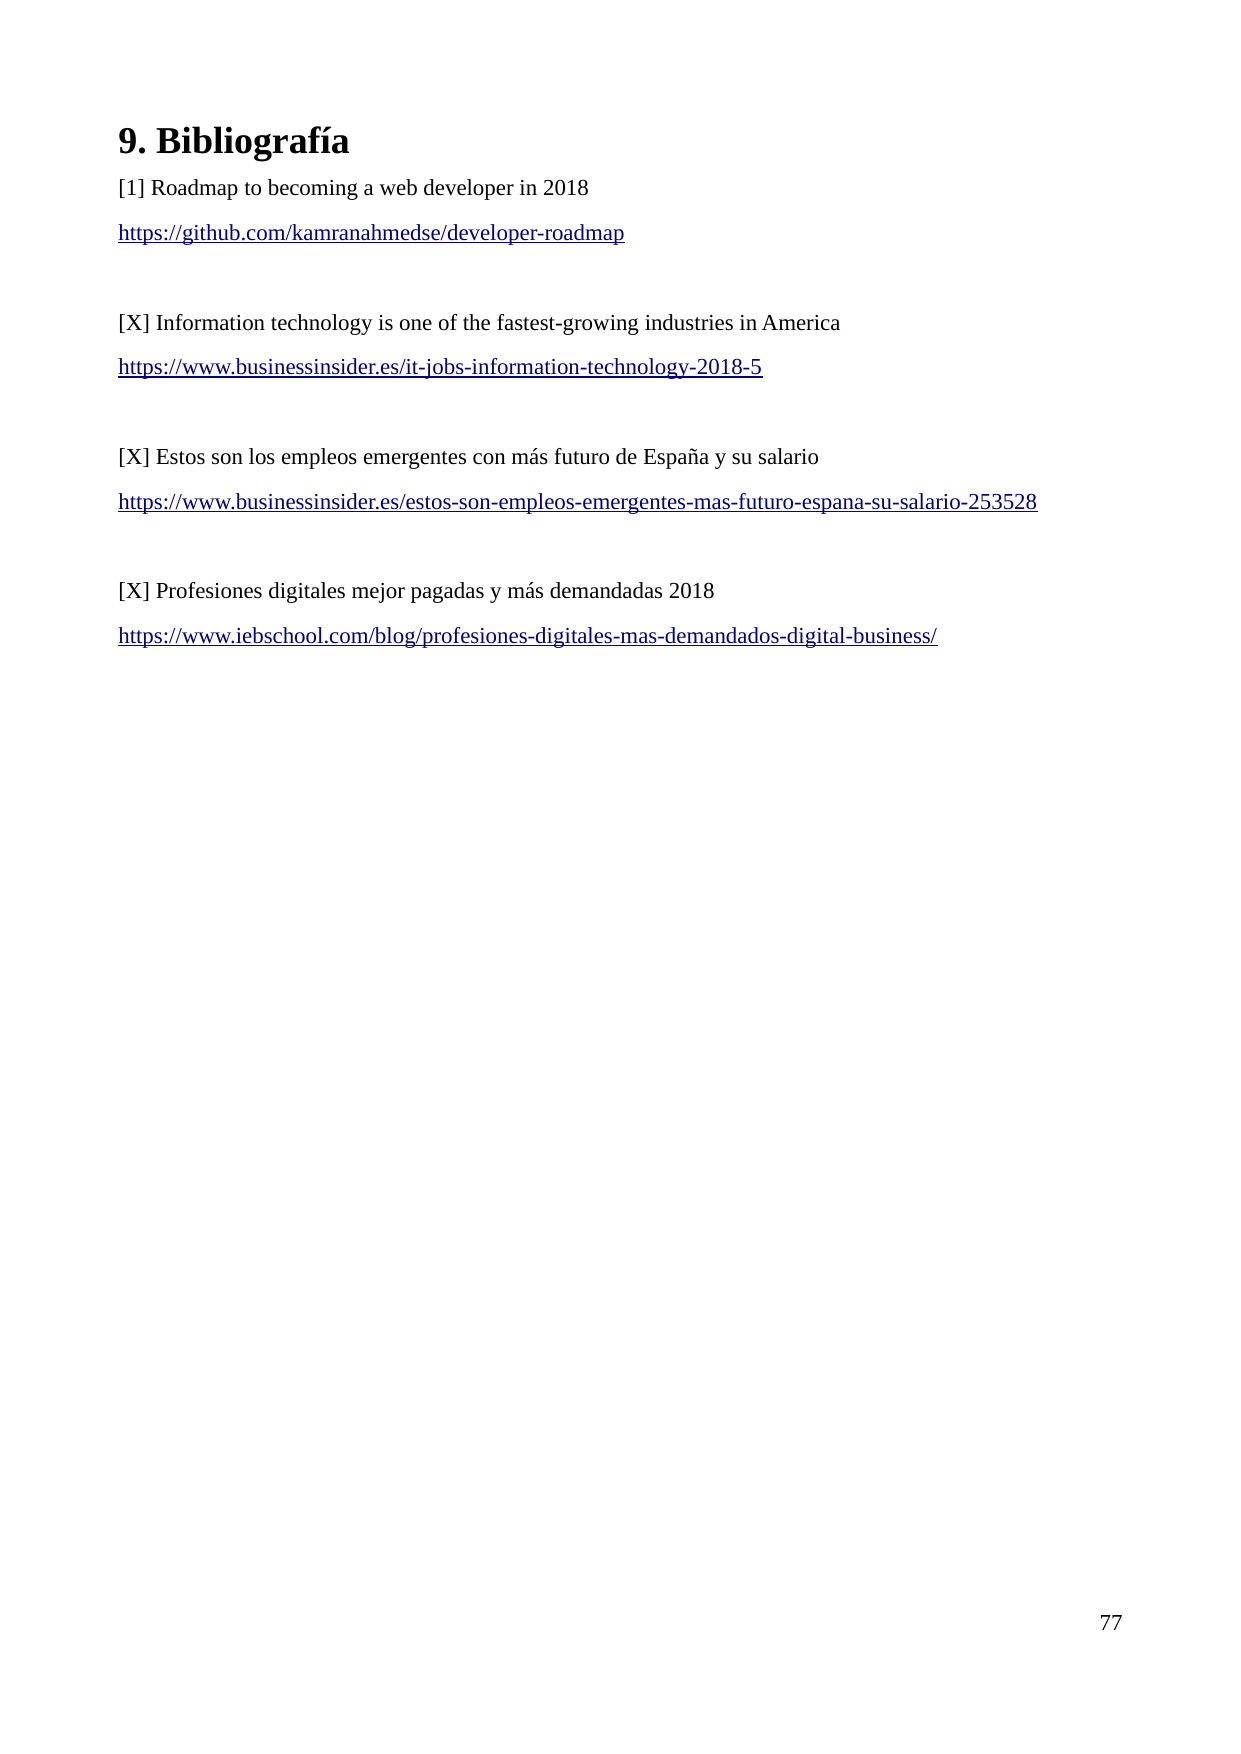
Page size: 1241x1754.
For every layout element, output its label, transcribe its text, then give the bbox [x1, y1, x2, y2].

text [X] Profesiones digitales mejor pagadas y más demandadas 2018 [118, 577, 1122, 604]
text [1] Roadmap to becoming a web developer in 2018 [118, 174, 1122, 201]
subtitle 9. Bibliografía [118, 118, 1122, 162]
text [X] Estos son los empleos emergentes con más futuro de España y su salario [118, 443, 1122, 469]
text https://www.businessinsider.es/estos-son-empleos-emergentes-mas-futuro-espana-su-salario-253528 [118, 488, 1122, 514]
text [X] Information technology is one of the fastest-growing industries in America [118, 309, 1122, 335]
text https://github.com/kamranahmedse/developer-roadmap [118, 219, 1122, 245]
text https://www.businessinsider.es/it-jobs-information-technology-2018-5 [118, 353, 1122, 380]
text https://www.iebschool.com/blog/profesiones-digitales-mas-demandados-digital-business/ [118, 622, 1122, 648]
